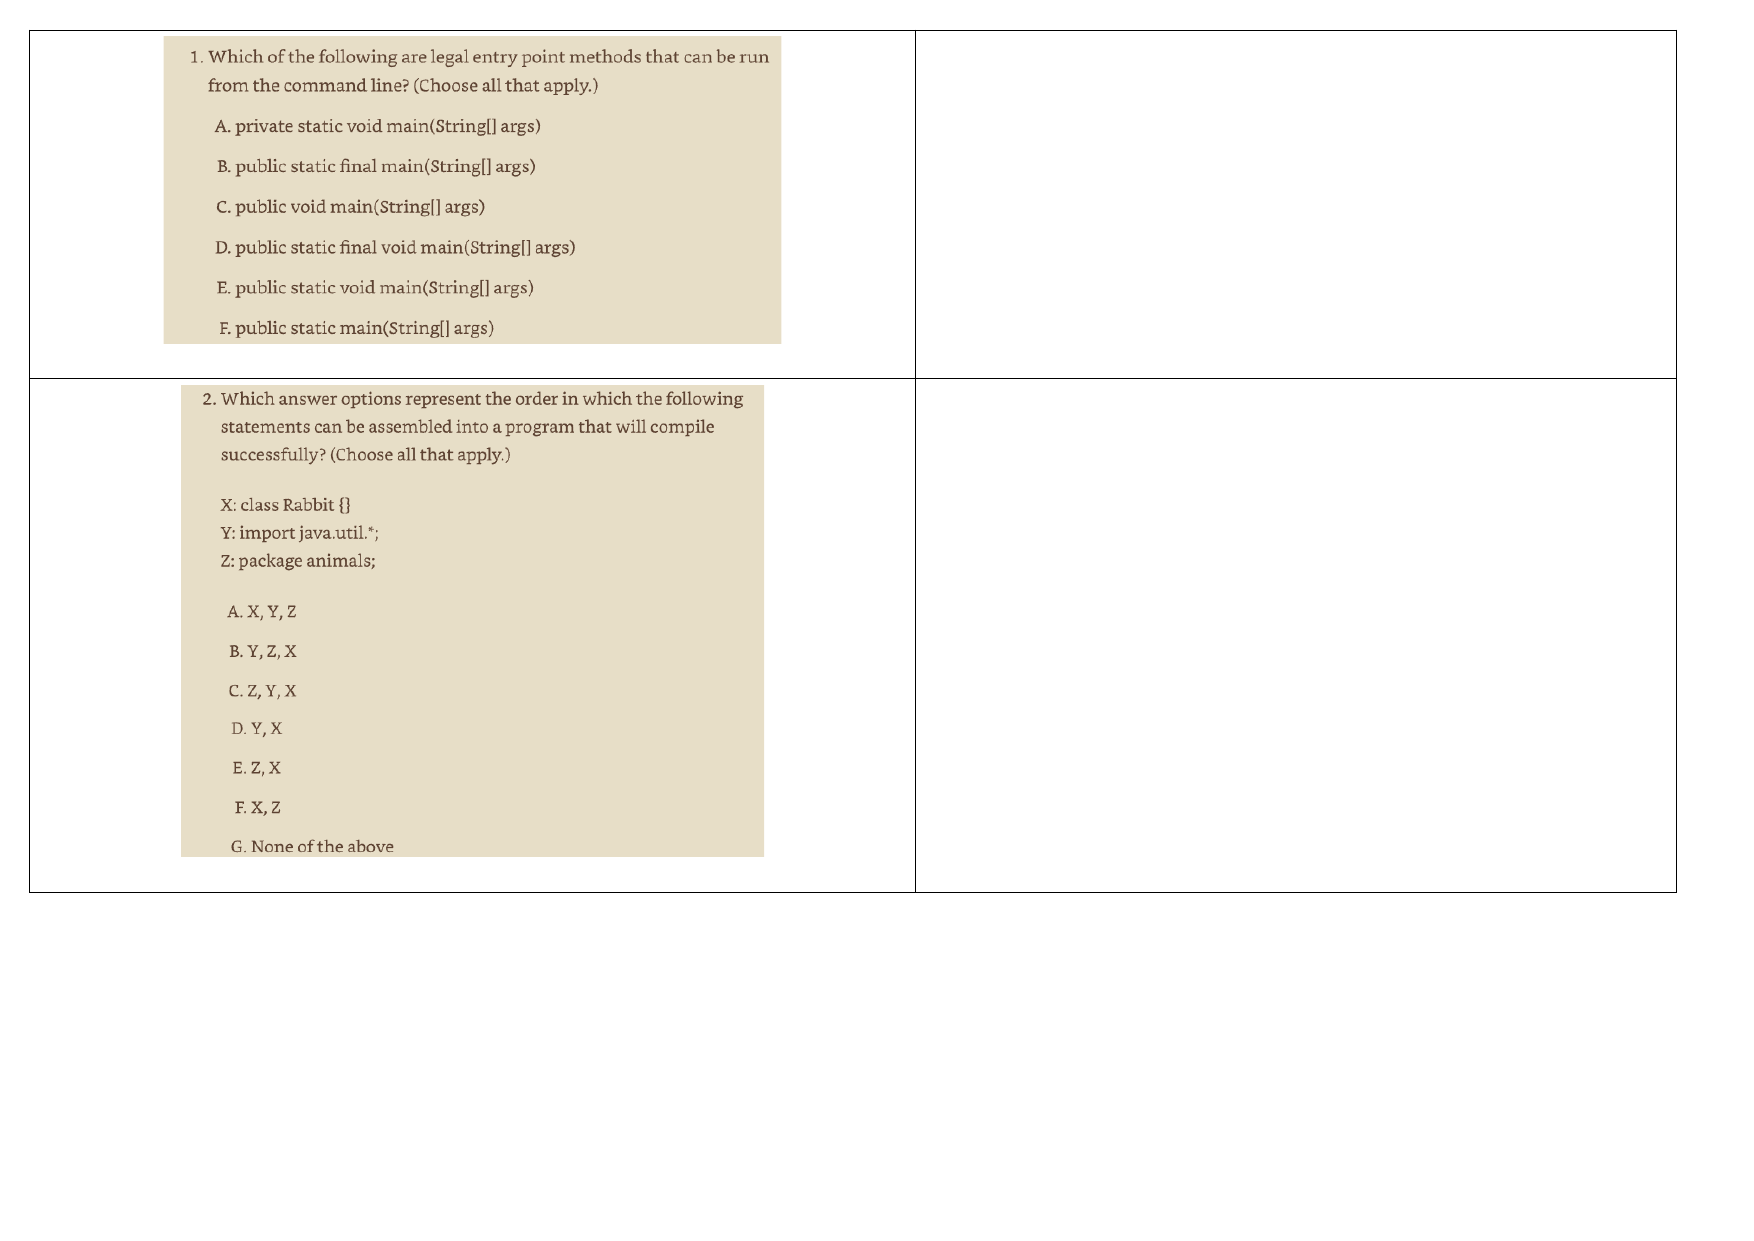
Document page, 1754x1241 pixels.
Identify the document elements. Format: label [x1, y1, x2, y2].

table_cell [30, 379, 915, 892]
picture [163, 36, 782, 344]
picture [181, 385, 765, 857]
table_header [30, 31, 915, 378]
table_cell [916, 379, 1676, 892]
table_header [916, 31, 1676, 378]
